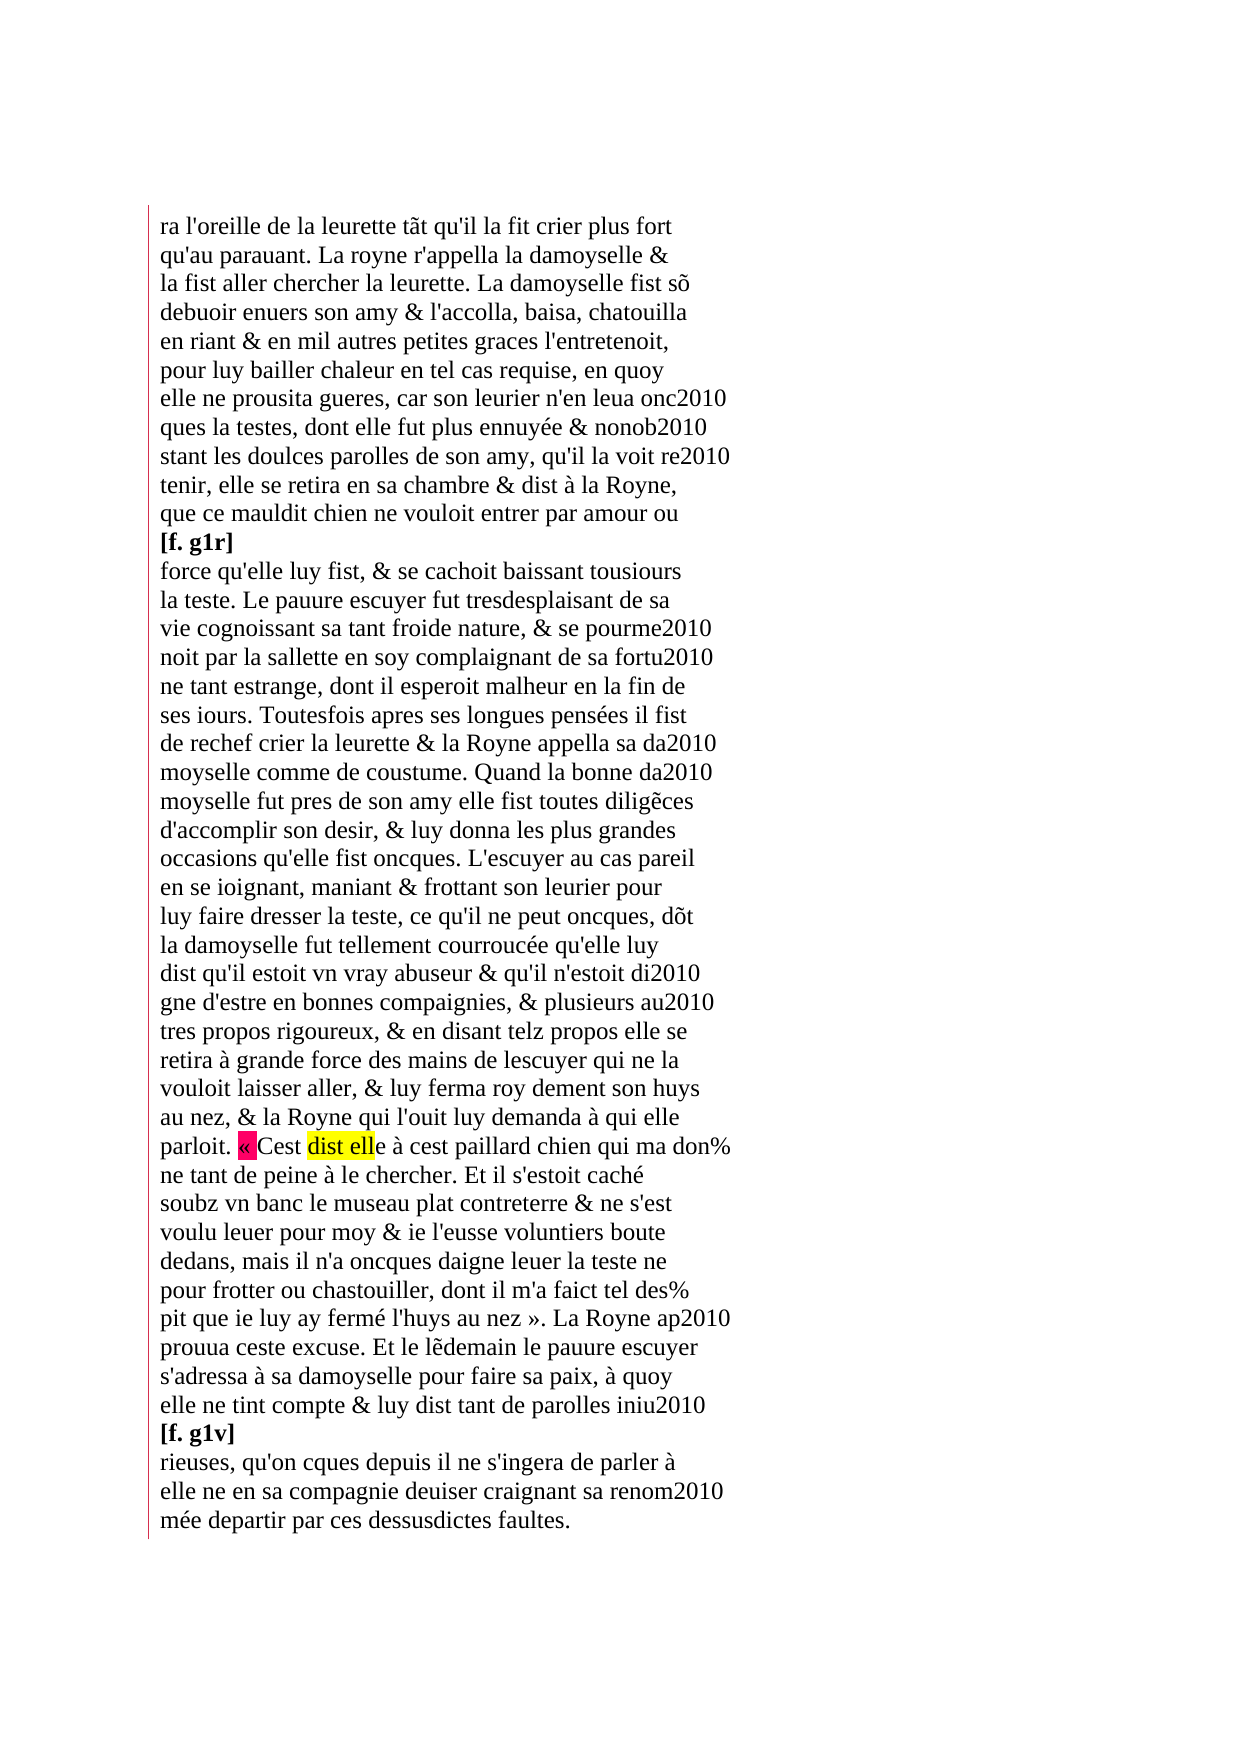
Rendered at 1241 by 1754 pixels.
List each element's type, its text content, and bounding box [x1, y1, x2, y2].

text ra l'oreille de la leurette tãt qu'il la fit crier plus fort qu'au parauant. La royne r'appella la damoyselle & la fist aller chercher la leurette. La damoyselle fist sõ debuoir enuers son amy & l'accolla, baisa, chatouilla en riant & en mil autres petites graces l'entretenoit, pour luy bailler chaleur en tel cas requise, en quoy elle ne prousita gueres, car son leurier n'en leua onc2010 ques la testes, dont elle fut plus ennuyée & nonob2010 stant les doulces parolles de son amy, qu'il la voit re2010 tenir, elle se retira en sa chambre & dist à la Royne, que ce mauldit chien ne vouloit entrer par amour ou [f. g1r] force qu'elle luy fist, & se cachoit baissant tousiours la teste. Le pauure escuyer fut tresdesplaisant de sa vie cognoissant sa tant froide nature, & se pourme2010 noit par la sallette en soy complaignant de sa fortu2010 ne tant estrange, dont il esperoit malheur en la fin de ses iours. Toutesfois apres ses longues pensées il fist de rechef crier la leurette & la Royne appella sa da2010 moyselle comme de coustume. Quand la bonne da2010 moyselle fut pres de son amy elle fist toutes diligẽces d'accomplir son desir, & luy donna les plus grandes occasions qu'elle fist oncques. L'escuyer au cas pareil en se ioignant, maniant & frottant son leurier pour luy faire dresser la teste, ce qu'il ne peut oncques, dõt la damoyselle fut tellement courroucée qu'elle luy dist qu'il estoit vn vray abuseur & qu'il n'estoit di2010 gne d'estre en bonnes compaignies, & plusieurs au2010 tres propos rigoureux, & en disant telz propos elle se retira à grande force des mains de lescuyer qui ne la vouloit laisser aller, & luy ferma roy dement son huys au nez, & la Royne qui l'ouit luy demanda à qui elle parloit. « Cest dist elle à cest paillard chien qui ma don% ne tant de peine à le chercher. Et il s'estoit caché soubz vn banc le museau plat contreterre & ne s'est voulu leuer pour moy & ie l'eusse voluntiers boute dedans, mais il n'a oncques daigne leuer la teste ne pour frotter ou chastouiller, dont il m'a faict tel des% pit que ie luy ay fermé l'huys au nez ». La Royne ap2010 prouua ceste excuse. Et le lẽdemain le pauure escuyer s'adressa à sa damoyselle pour faire sa paix, à quoy elle ne tint compte & luy dist tant de parolles iniu2010 [f. g1v] rieuses, qu'on cques depuis il ne s'ingera de parler à elle ne en sa compagnie deuiser craignant sa renom2010 mée departir par ces dessusdictes faultes. [149, 205, 1093, 1539]
